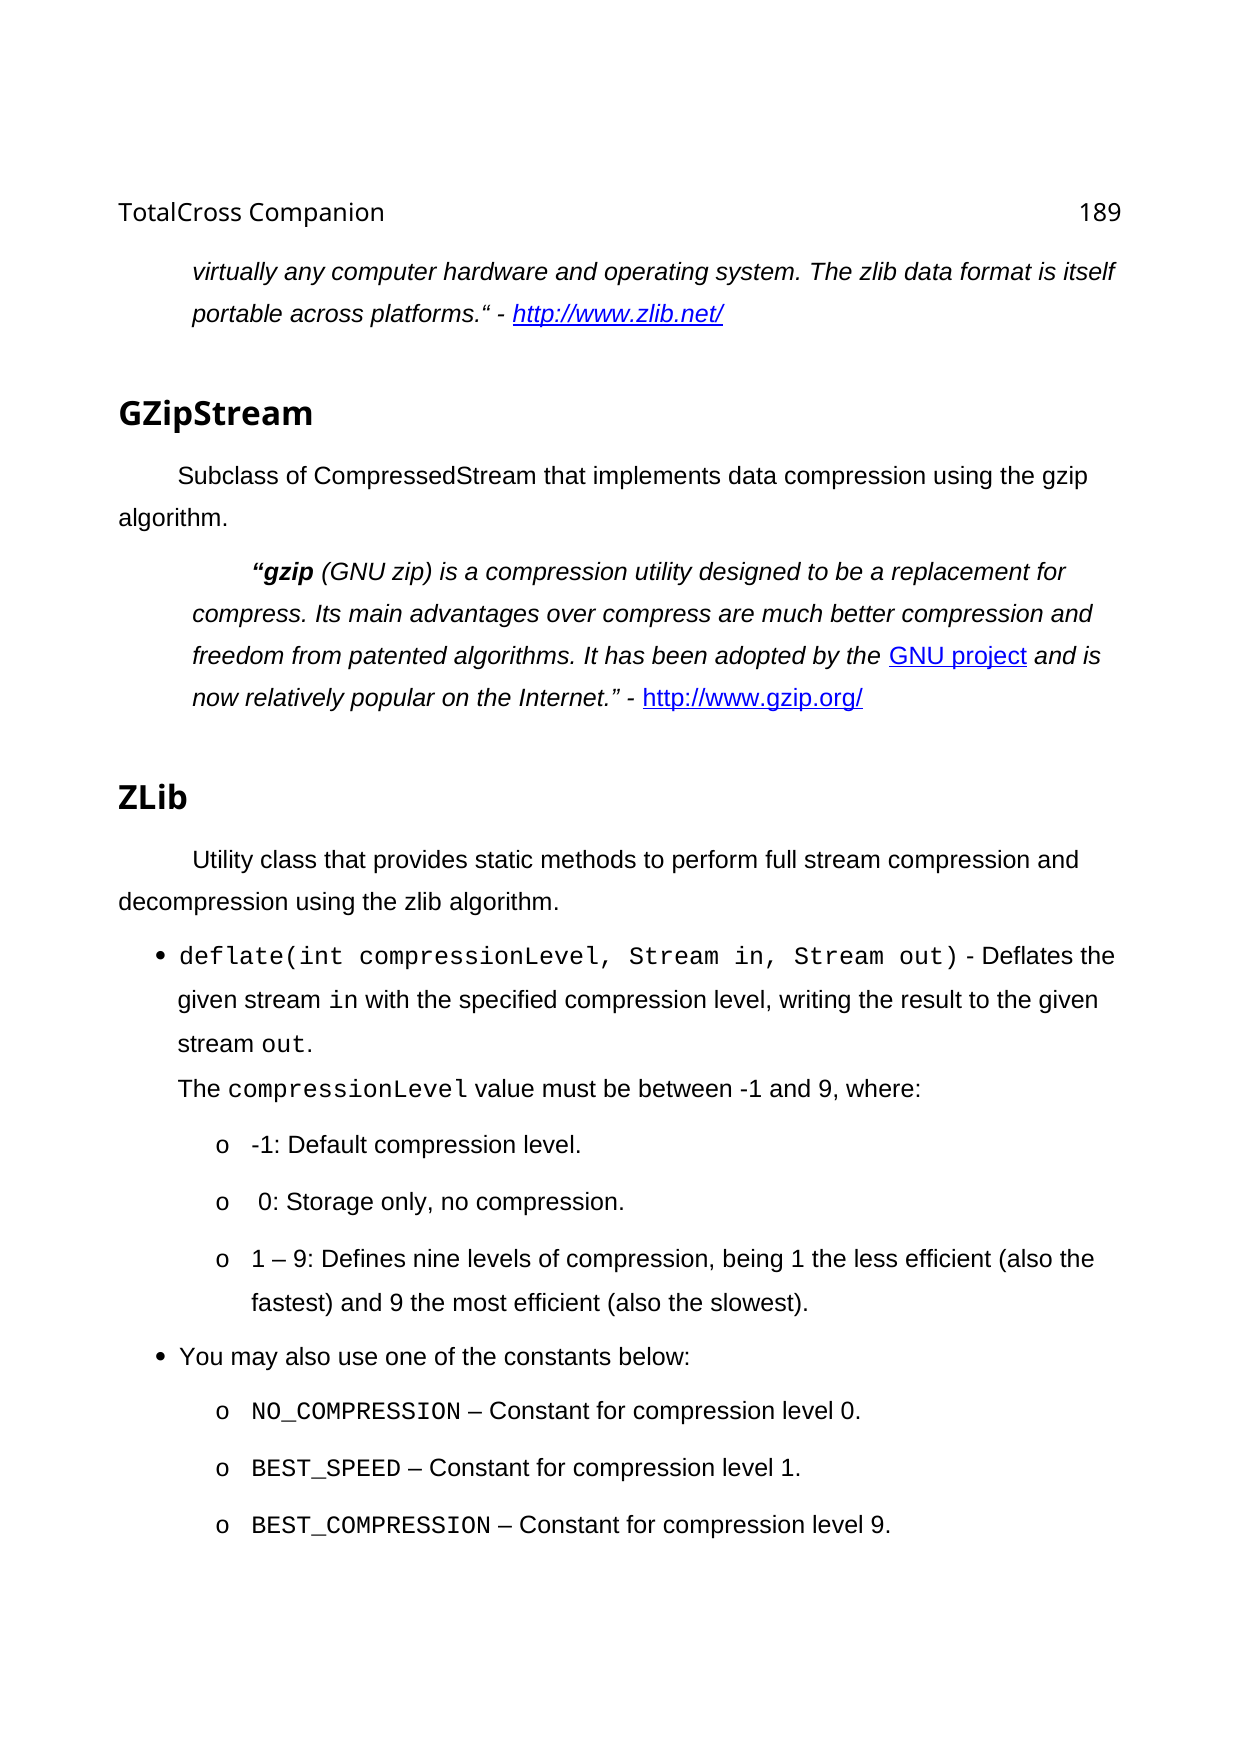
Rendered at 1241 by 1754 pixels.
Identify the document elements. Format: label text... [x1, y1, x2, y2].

list -1: Default compression level. [215, 1131, 1122, 1161]
list 1 – 9: Defines nine levels of compression, being 1 the less efficient (also the fastest) and 9 the most efficient (also the slowest). [215, 1245, 1122, 1317]
subtitle GZipStream [118, 389, 1122, 436]
list BEST_COMPRESSION – Constant for compression level 9. [215, 1511, 1122, 1541]
text virtually any computer hardware and operating system. The zlib data format is itself portable across platforms.“ - http://www.zlib.net/ [192, 258, 1122, 328]
subtitle ZLib [118, 773, 1122, 819]
list NO_COMPRESSION – Constant for compression level 0. [215, 1397, 1122, 1427]
list BEST_SPEED – Constant for compression level 1. [215, 1454, 1122, 1484]
text Subclass of CompressedStream that implements data compression using the gzip algorithm. [118, 462, 1122, 532]
list You may also use one of the constants below: [156, 1343, 1122, 1371]
list deflate(int compressionLevel, Stream in, Stream out) - Deflates the given stream in with the specified compression level, writing the result to the given stream out. The compressionLevel value must be between -1 and 9, where: [156, 942, 1122, 1104]
text “gzip (GNU zip) is a compression utility designed to be a replacement for compress. Its main advantages over compress are much better compression and freedom from patented algorithms. It has been adopted by the GNU project and is now relatively popular on the Internet.” - http://www.gzip.org/ [192, 558, 1122, 712]
text Utility class that provides static methods to perform full stream compression and decompression using the zlib algorithm. [118, 846, 1122, 916]
list 0: Storage only, no compression. [215, 1188, 1122, 1218]
